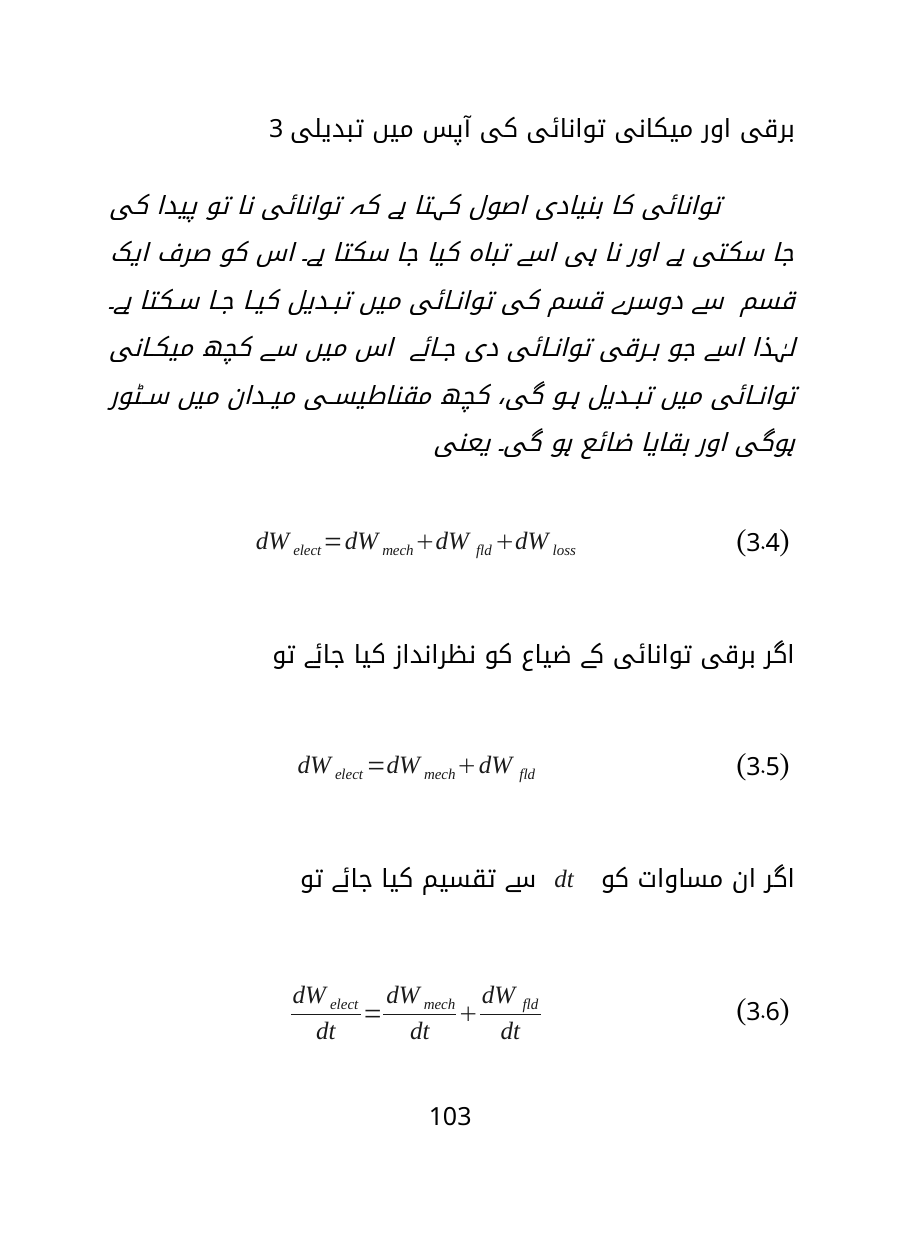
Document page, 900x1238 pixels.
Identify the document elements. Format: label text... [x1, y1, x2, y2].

table_header (3.5) [718, 738, 795, 809]
text اگر ان مساوات کو سے تقسیم کیا جائے تو [105, 856, 795, 903]
text اگر برقی توانائی کے ضیاع کو نظرانداز کیا جائے تو [105, 631, 795, 679]
table_header [105, 738, 718, 809]
table_header [105, 513, 718, 585]
table_header (3.6) [718, 975, 795, 1062]
table_header (3.4) [718, 513, 795, 585]
table_header [105, 975, 718, 1062]
text توانائی کا بنیادی اصول کہتا ہے کہ توانائی نا تو پیدا کی جا سکتی ہے اور نا ہی اسے تباہ کیا جا سکتا ہے۔ اس کو صرف ایک قسم سے دوسرے قسم کی توانائی میں تبدیل کیا جا سکتا ہے۔ لہٰذا اسے جو برقی توانائی دی جائے اس میں سے کچھ میکانی توانائی میں تبدیل ہو گی، کچھ مقناطیسی میدان میں سٹور ہوگی اور بقایا ضائع ہو گی۔ یعنی [105, 182, 795, 467]
